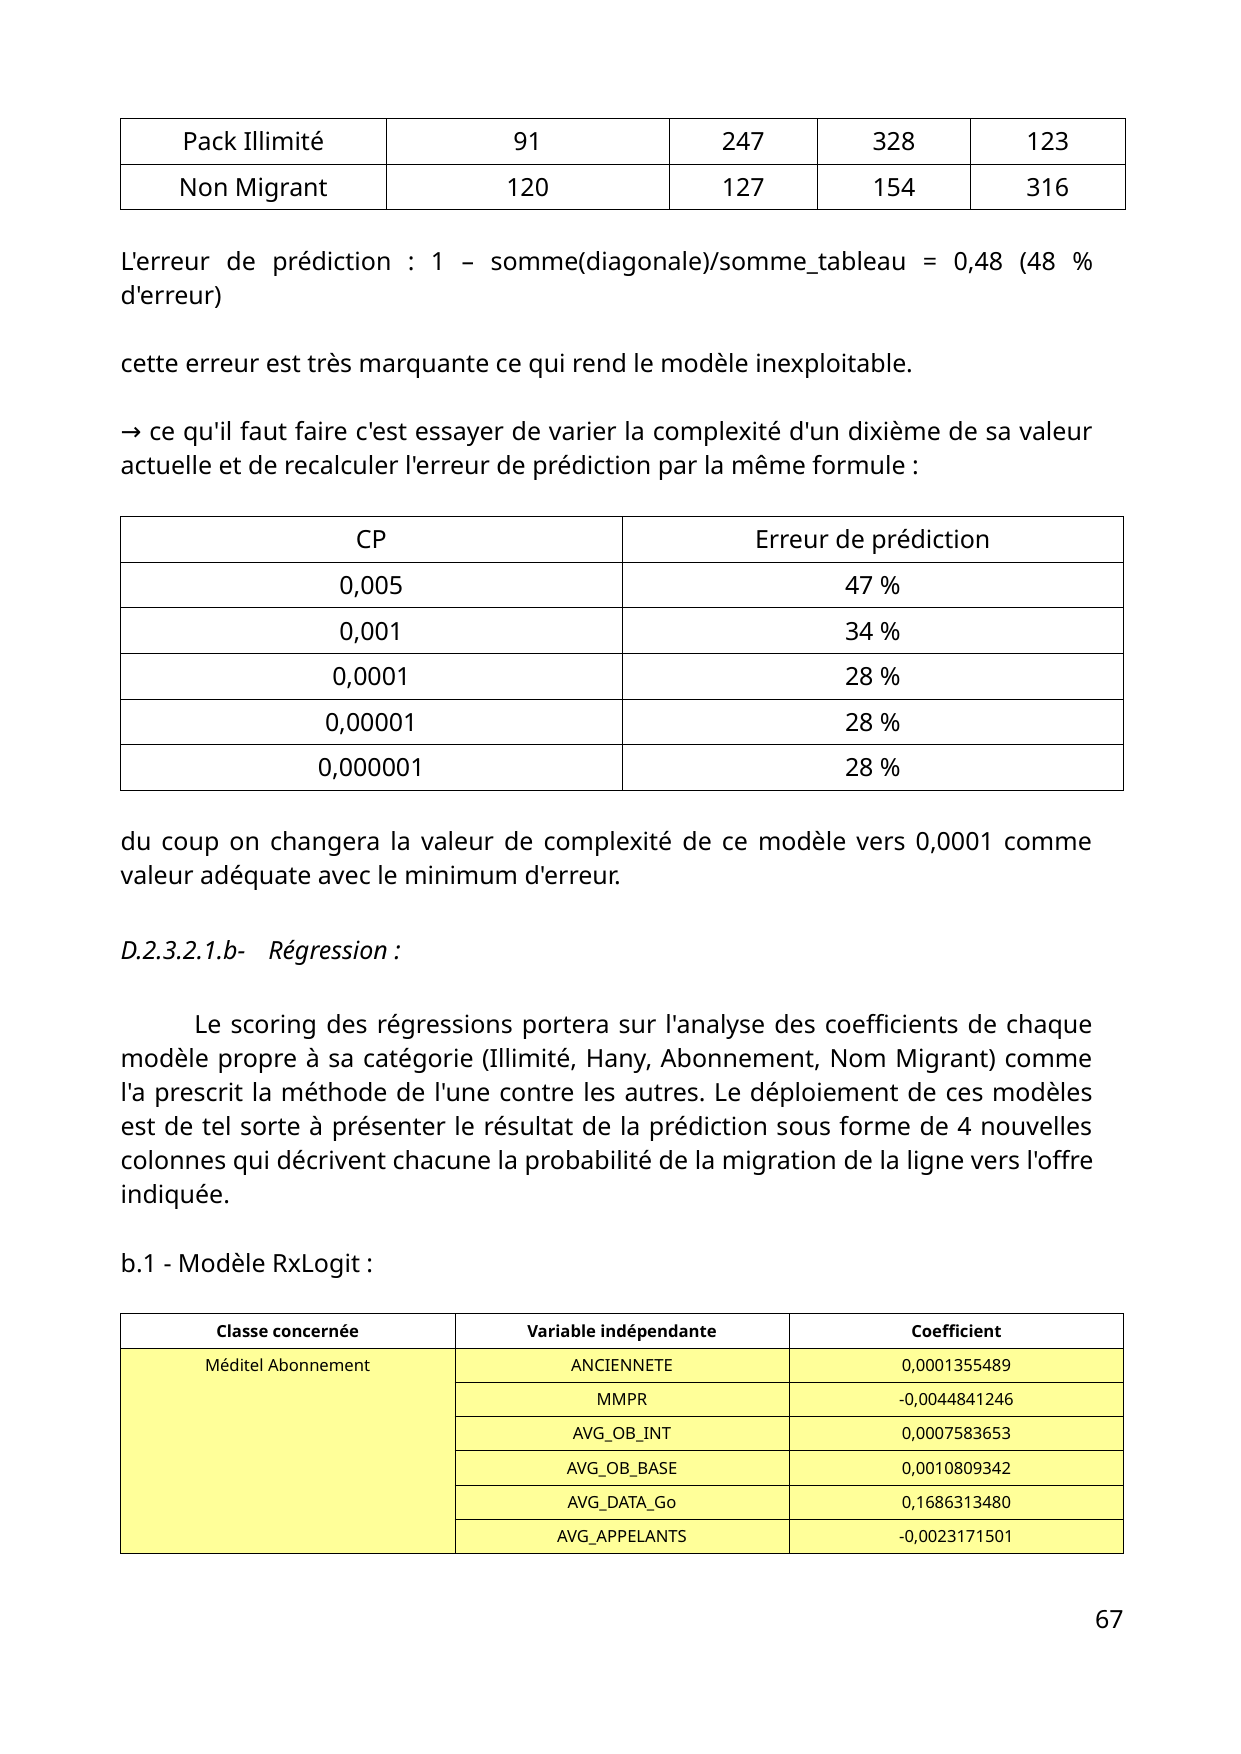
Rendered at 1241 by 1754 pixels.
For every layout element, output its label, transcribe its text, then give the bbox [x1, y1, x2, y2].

table_header Classe concernée [121, 1314, 455, 1348]
table_cell Méditel Abonnement [121, 1349, 455, 1553]
table_cell 0,005 [121, 563, 622, 607]
table_cell AVG_APPELANTS [456, 1520, 789, 1553]
text Le scoring des régressions portera sur l'analyse des coefficients de chaque modèle propre à sa catégorie (Illimité, Hany, Abonnement, Nom Migrant) comme l'a prescrit la méthode de l'une contre les autres. Le déploiement de ces modèles est de tel sorte à présenter le résultat de la prédiction sous forme de 4 nouvelles colonnes qui décrivent chacune la probabilité de la migration de la ligne vers l'offre indiquée. [120, 1007, 1094, 1211]
table_cell 316 [971, 165, 1125, 209]
table_cell 0,000001 [121, 745, 622, 790]
table_cell 123 [971, 119, 1125, 164]
table_cell 0,0001355489 [790, 1349, 1123, 1382]
table_cell 28 % [623, 700, 1123, 744]
table_cell ANCIENNETE [456, 1349, 789, 1382]
table_cell AVG_OB_BASE [456, 1451, 789, 1485]
table_cell 0,0001 [121, 654, 622, 698]
table_cell -0,0044841246 [790, 1383, 1123, 1416]
table_cell 0,00001 [121, 700, 622, 744]
table_cell 34 % [623, 608, 1123, 653]
table_cell AVG_DATA_Go [456, 1486, 789, 1519]
table_cell 0,0010809342 [790, 1451, 1123, 1485]
table_cell 28 % [623, 654, 1123, 698]
table_cell MMPR [456, 1383, 789, 1416]
table_header Coefficient [790, 1314, 1123, 1348]
text → ce qu'il faut faire c'est essayer de varier la complexité d'un dixième de sa valeur actuelle et de recalculer l'erreur de prédiction par la même formule : [120, 414, 1094, 482]
table_cell 328 [818, 119, 970, 164]
text b.1 - Modèle RxLogit : [120, 1245, 1094, 1279]
table_header Variable indépendante [456, 1314, 789, 1348]
table_cell 0,1686313480 [790, 1486, 1123, 1519]
table_cell 127 [670, 165, 817, 209]
subtitle Régression : [120, 932, 1123, 966]
table_cell Pack Illimité [121, 119, 386, 164]
table_cell 91 [387, 119, 669, 164]
table_cell AVG_OB_INT [456, 1417, 789, 1450]
text cette erreur est très marquante ce qui rend le modèle inexploitable. [120, 346, 1094, 380]
text du coup on changera la valeur de complexité de ce modèle vers 0,0001 comme valeur adéquate avec le minimum d'erreur. [120, 824, 1094, 892]
text L'erreur de prédiction : 1 – somme(diagonale)/somme_tableau = 0,48 (48 % d'erreur) [120, 243, 1094, 312]
table_cell 0,001 [121, 608, 622, 653]
table_header CP [121, 517, 622, 562]
table_cell 154 [818, 165, 970, 209]
table_header Erreur de prédiction [623, 517, 1123, 562]
table_cell 120 [387, 165, 669, 209]
table_cell 47 % [623, 563, 1123, 607]
table_cell -0,0023171501 [790, 1520, 1123, 1553]
table_cell Non Migrant [121, 165, 386, 209]
table_cell 0,0007583653 [790, 1417, 1123, 1450]
table_cell 28 % [623, 745, 1123, 790]
table_cell 247 [670, 119, 817, 164]
